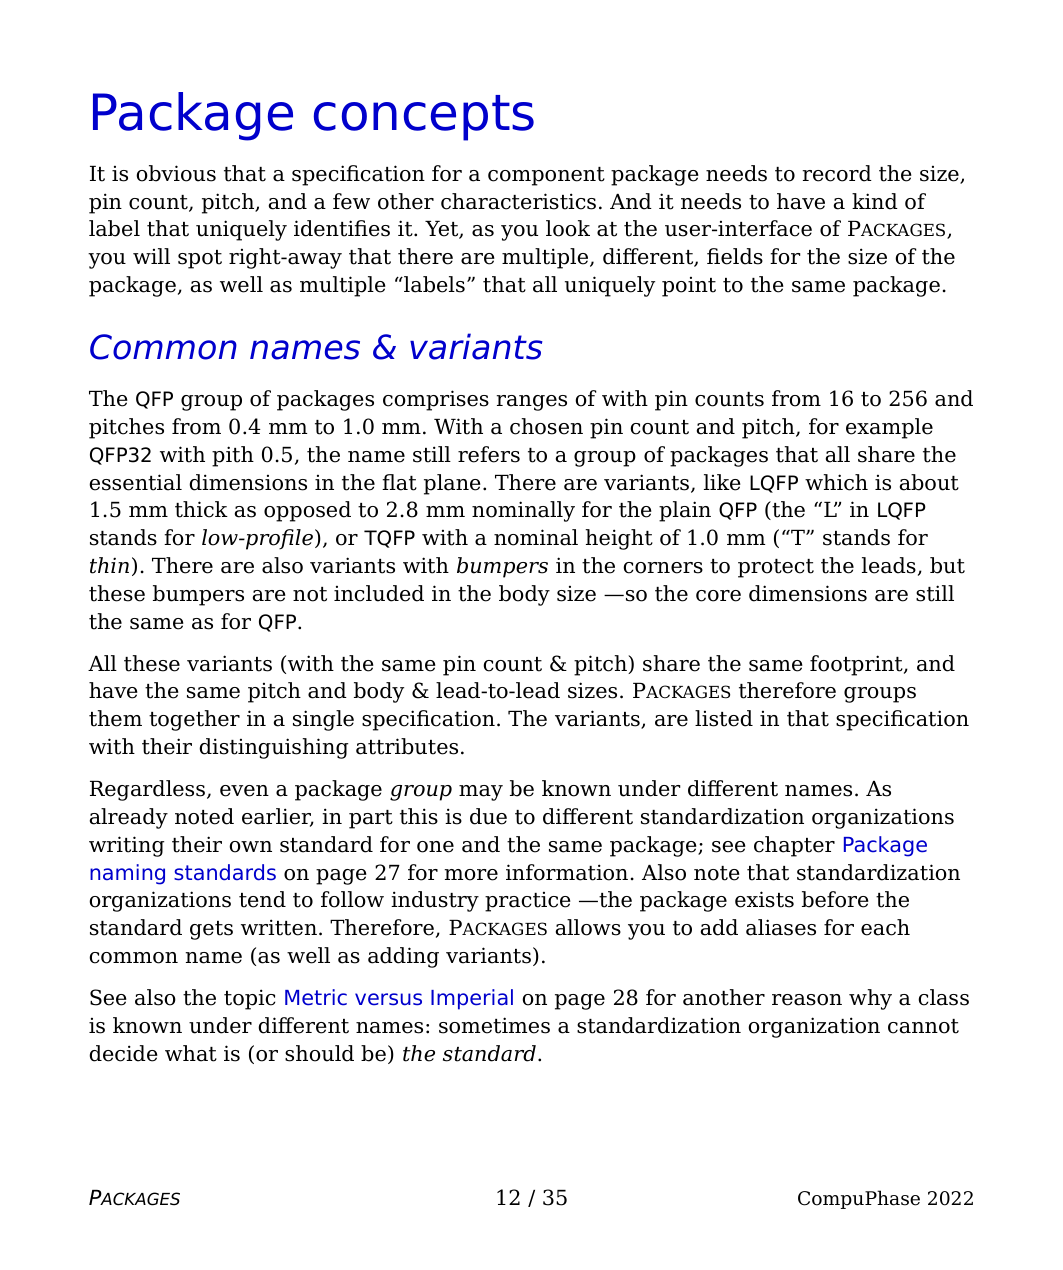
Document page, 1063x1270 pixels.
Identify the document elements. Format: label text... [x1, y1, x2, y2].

subtitle Common names & variants [88, 329, 974, 368]
text All these variants (with the same pin count & pitch) share the same footprint, and have the same pitch and body & lead-to-lead sizes. Packages therefore groups them together in a single specification. The variants, are listed in that specification with their distinguishing attributes. [88, 652, 974, 759]
text Regardless, even a package group may be known under different names. As already noted earlier, in part this is due to different standardization organizations writing their own standard for one and the same package; see chapter Package naming standards on page 27 for more information. Also note that standardization organizations tend to follow industry practice —the package exists before the standard gets written. Therefore, Packages allows you to add aliases for each common name (as well as adding variants). [88, 777, 974, 968]
text See also the topic Metric versus Imperial on page 28 for another reason why a class is known under different names: sometimes a standardization organization cannot decide what is (or should be) the standard. [88, 986, 974, 1066]
text It is obvious that a specification for a component package needs to record the size, pin count, pitch, and a few other characteristics. And it needs to have a kind of label that uniquely identifies it. Yet, as you look at the user-interface of Packages, you will spot right-away that there are multiple, different, fields for the size of the package, as well as multiple “labels” that all uniquely point to the same package. [88, 162, 974, 297]
text The QFP group of packages comprises ranges of with pin counts from 16 to 256 and pitches from 0.4 mm to 1.0 mm. With a chosen pin count and pitch, for example QFP32 with pith 0.5, the name still refers to a group of packages that all share the essential dimensions in the flat plane. There are variants, like LQFP which is about 1.5 mm thick as opposed to 2.8 mm nominally for the plain QFP (the “L” in LQFP stands for low-profile), or TQFP with a nominal height of 1.0 mm (“T” stands for thin). There are also variants with bumpers in the corners to protect the leads, but these bumpers are not included in the body size —so the core dimensions are still the same as for QFP. [88, 387, 974, 634]
subtitle Package concepts [88, 84, 974, 142]
